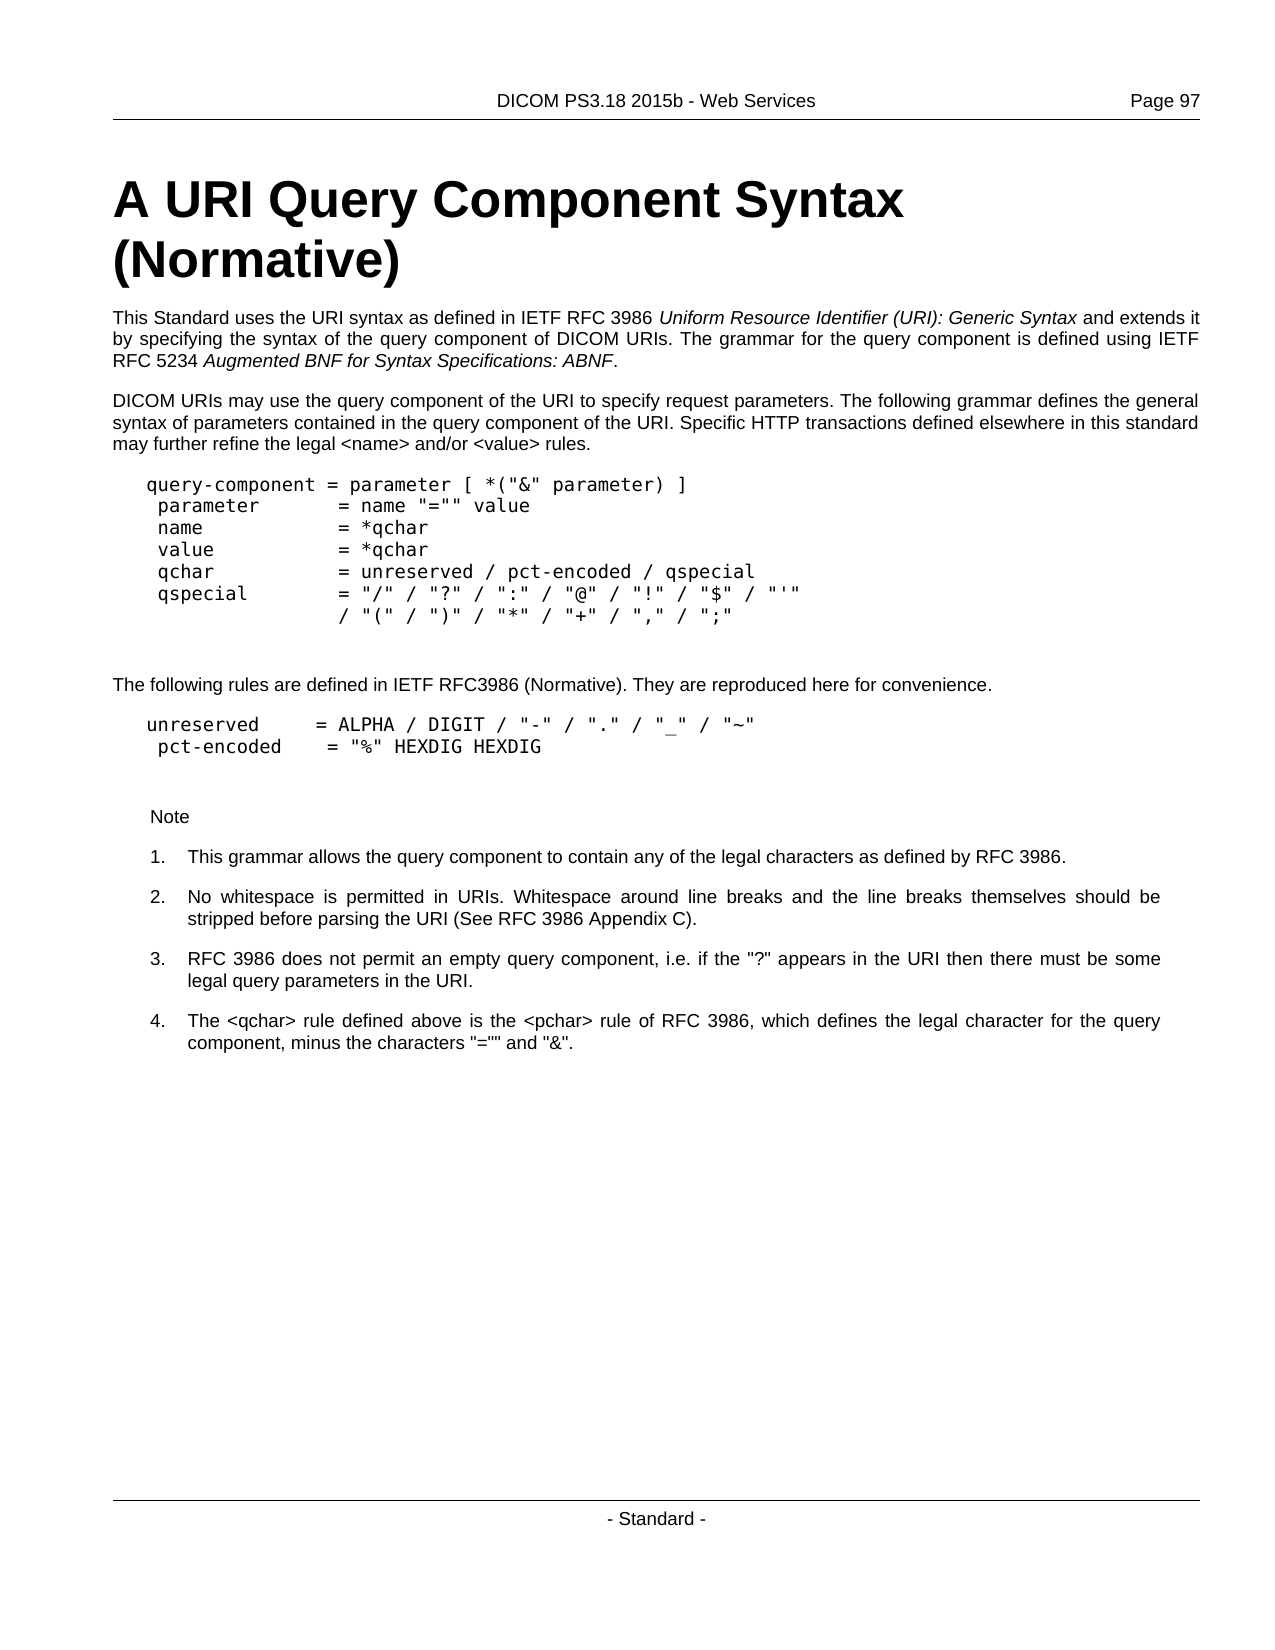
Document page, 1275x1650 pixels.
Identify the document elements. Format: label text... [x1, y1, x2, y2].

list This grammar allows the query component to contain any of the legal characters as defined by RFC 3986. [150, 846, 1162, 868]
text A URI Query Component Syntax (Normative) [112, 169, 1200, 288]
list No whitespace is permitted in URIs. Whitespace around line breaks and the line breaks themselves should be stripped before parsing the URI (See RFC 3986 Appendix C). [150, 886, 1162, 929]
text This Standard uses the URI syntax as defined in IETF RFC 3986 Uniform Resource Identifier (URI): Generic Syntax and extends it by specifying the syntax of the query component of DICOM URIs. The grammar for the query component is defined using IETF RFC 5234 Augmented BNF for Syntax Specifications: ABNF. [112, 307, 1200, 371]
text Note [150, 806, 1162, 827]
text The following rules are defined in IETF RFC3986 (Normative). They are reproduced here for convenience. [112, 674, 1200, 696]
text unreserved = ALPHA / DIGIT / "-" / "." / "_" / "~" pct-encoded = "%" HEXDIG HEXDIG [112, 714, 1200, 787]
list RFC 3986 does not permit an empty query component, i.e. if the "?" appears in the URI then there must be some legal query parameters in the URI. [150, 948, 1162, 991]
text DICOM URIs may use the query component of the URI to specify request parameters. The following grammar defines the general syntax of parameters contained in the query component of the URI. Specific HTTP transactions defined elsewhere in this standard may further refine the legal <name> and/or <value> rules. [112, 390, 1200, 455]
list The <qchar> rule defined above is the <pchar> rule of RFC 3986, which defines the legal character for the query component, minus the characters "="" and "&". [150, 1010, 1162, 1053]
text query-component = parameter [ *("&" parameter) ] parameter = name "="" value name = *qchar value = *qchar qchar = unreserved / pct-encoded / qspecial qspecial = "/" / "?" / ":" / "@" / "!" / "$" / "'" / "(" / ")" / "*" / "+" / "," / ";" [112, 473, 1200, 655]
